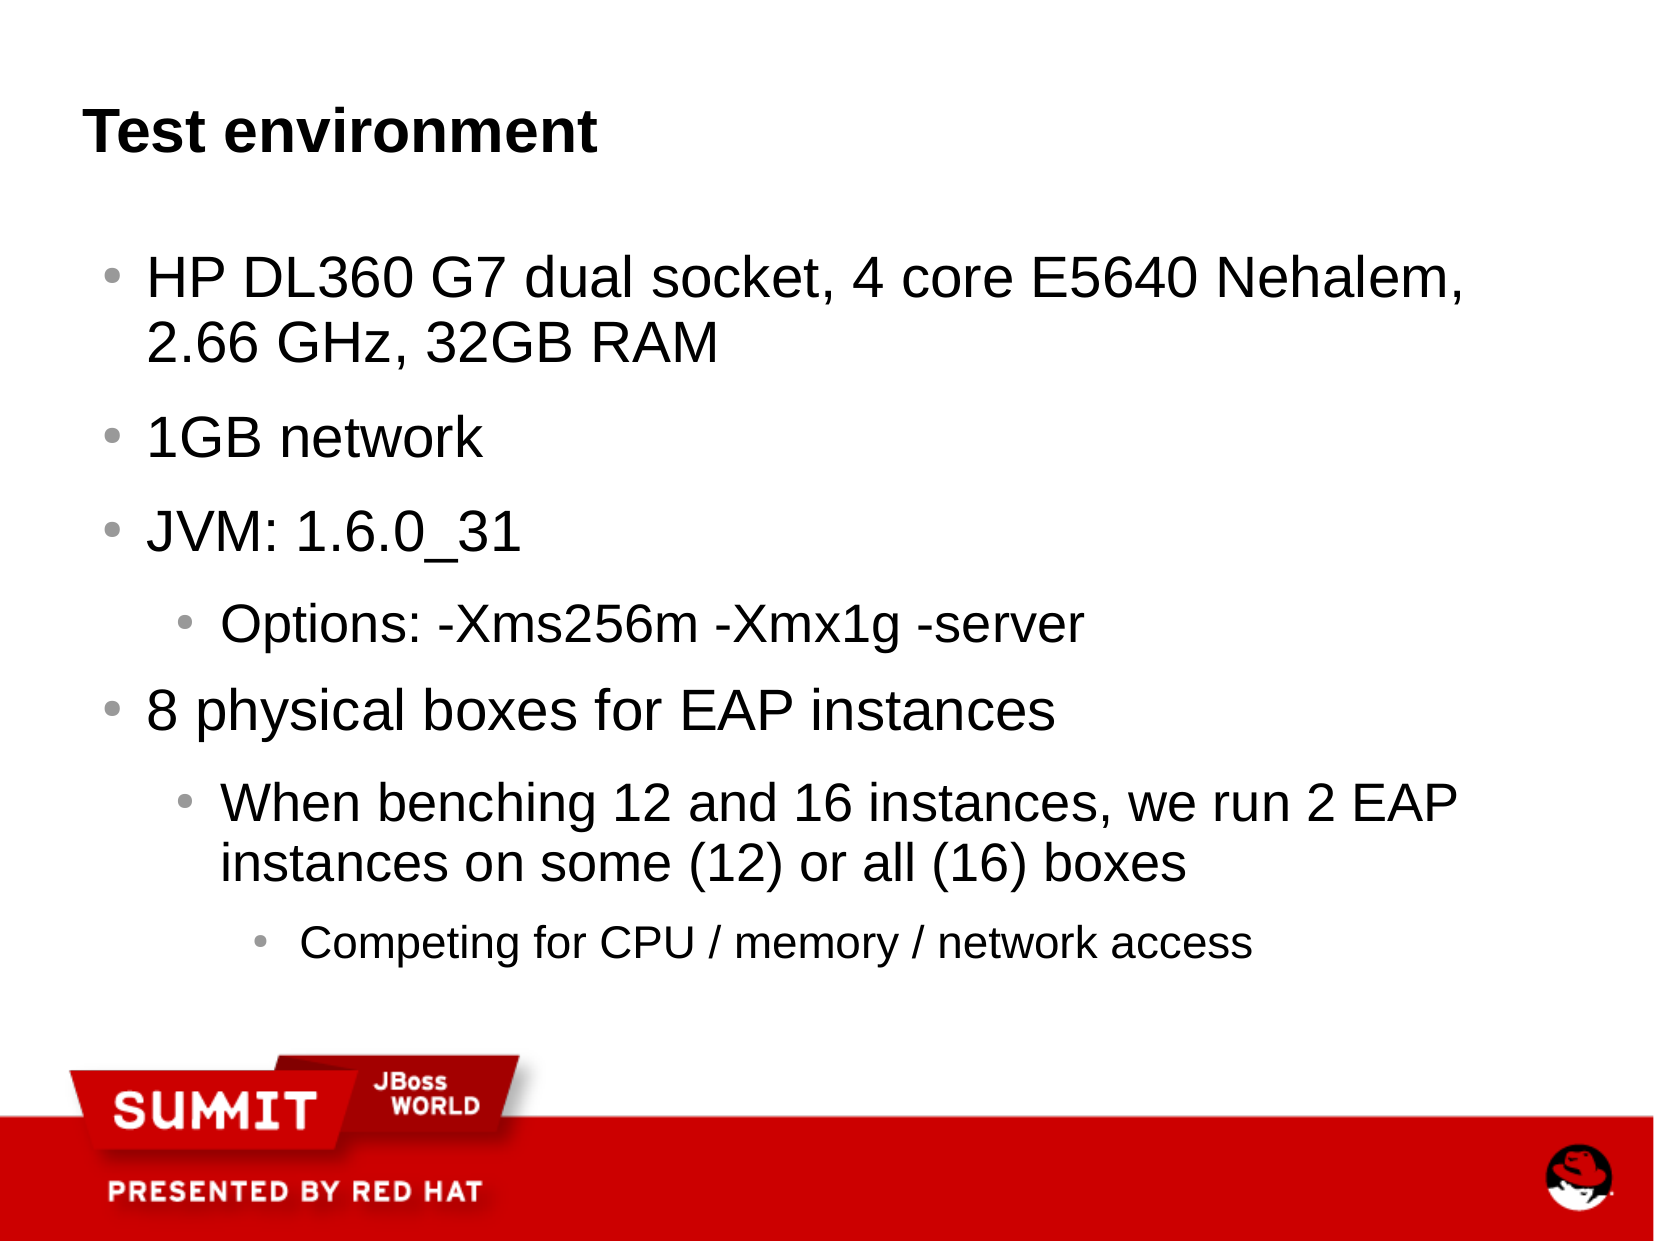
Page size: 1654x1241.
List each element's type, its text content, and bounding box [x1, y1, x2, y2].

picture [0, 1043, 1654, 1241]
list HP DL360 G7 dual socket, 4 core E5640 Nehalem, 2.66 GHz, 32GB RAM 1GB network JVM: 1.6.0_31 Options: -Xms256m -Xmx1g -server 8 physical boxes for EAP instances When benching 12 and 16 instances, we run 2 EAP instances on some (12) or all (16) boxes Competing for CPU / memory / network access [86, 244, 1576, 1039]
title Test environment [82, 37, 1571, 226]
